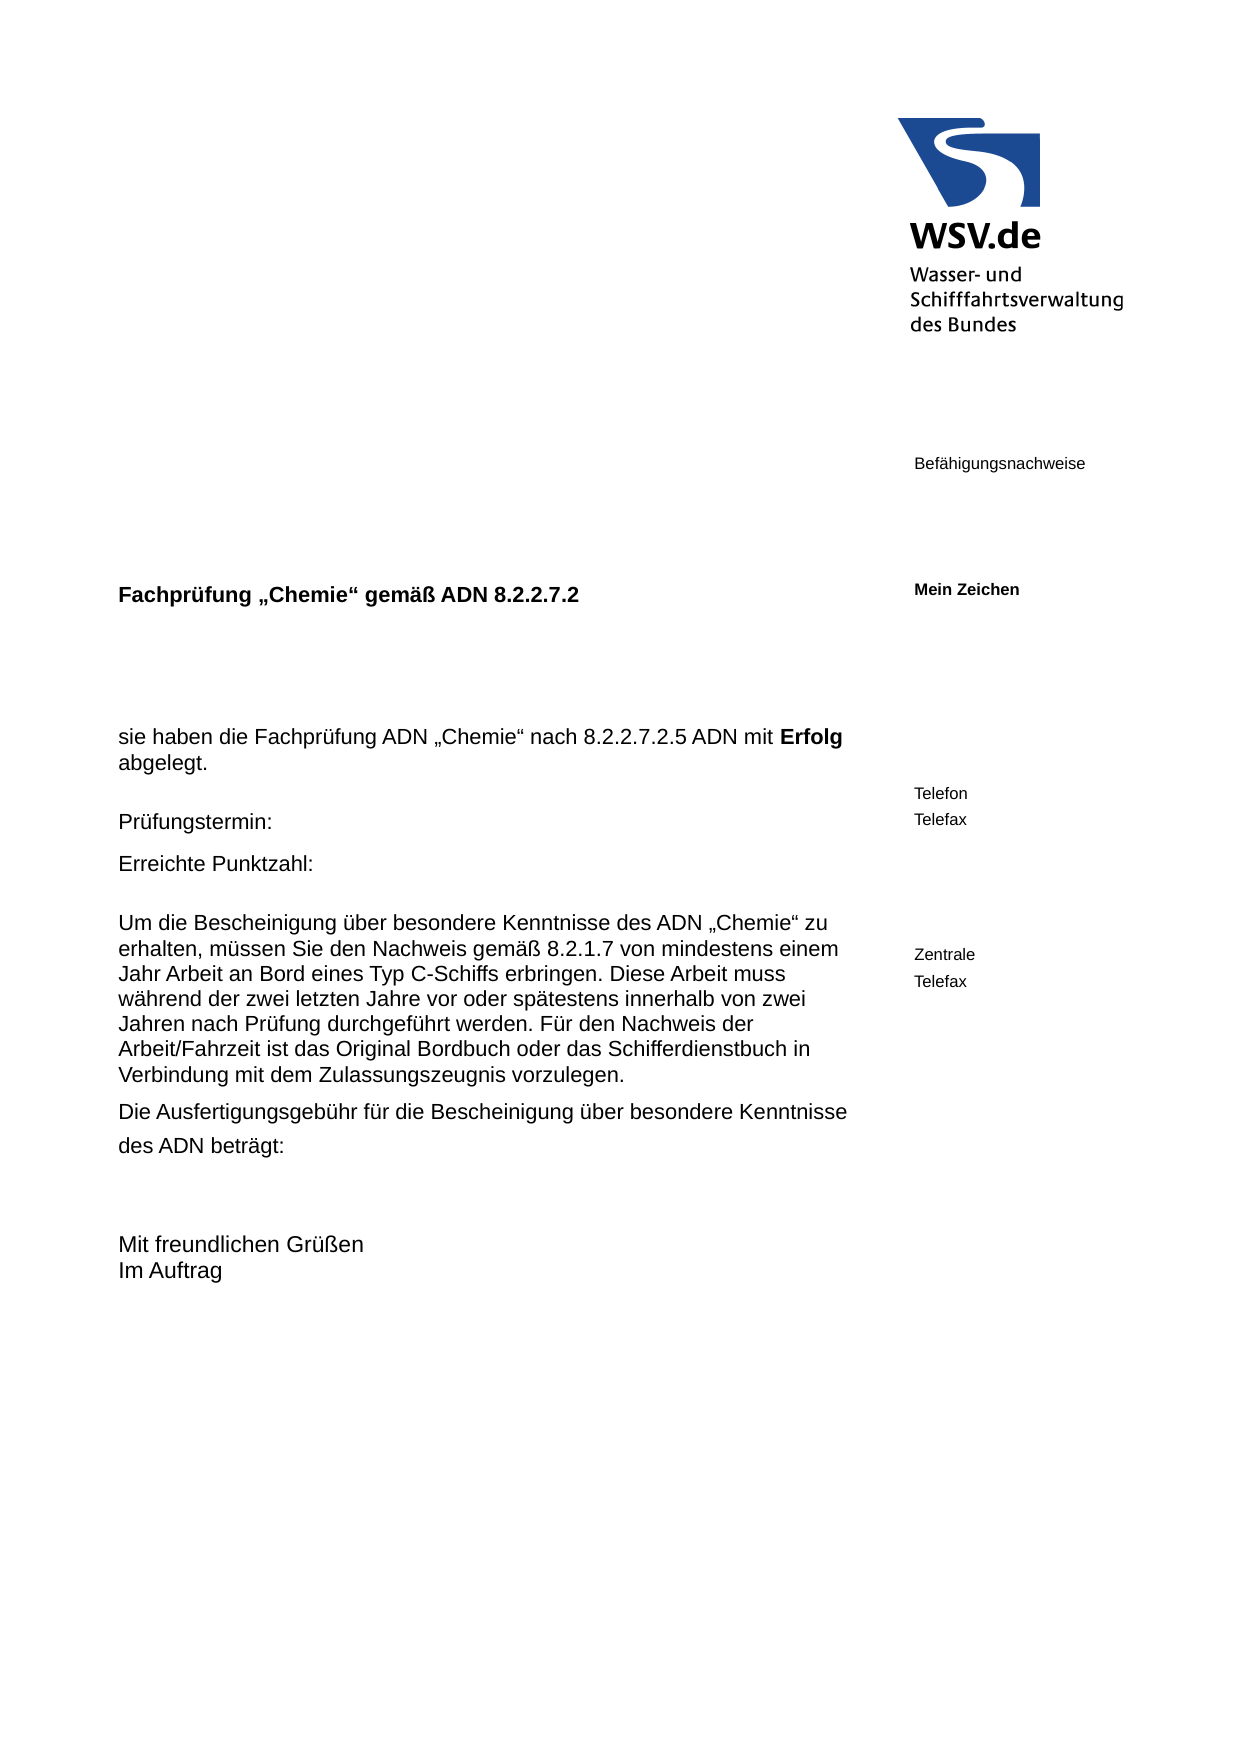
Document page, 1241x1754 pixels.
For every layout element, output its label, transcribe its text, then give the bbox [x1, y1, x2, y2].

text Zentrale [909, 941, 983, 968]
text sie haben die Fachprüfung ADN „Chemie“ nach 8.2.2.7.2.5 ADN mit Erfolg abgelegt. [118, 724, 862, 775]
text Um die Bescheinigung über besondere Kenntnisse des ADN „Chemie“ zu erhalten, müssen Sie den Nachweis gemäß 8.2.1.7 von mindestens einem Jahr Arbeit an Bord eines Typ C-Schiffs erbringen. Diese Arbeit muss während der zwei letzten Jahre vor oder spätestens innerhalb von zwei Jahren nach Prüfung durchgeführt werden. Für den Nachweis der Arbeit/Fahrzeit ist das Original Bordbuch oder das Schifferdienstbuch in Verbindung mit dem Zulassungszeugnis vorzulegen. [118, 910, 862, 1087]
text Fachprüfung „Chemie“ gemäß ADN 8.2.2.7.2 [118, 582, 862, 607]
text Die Ausfertigungsgebühr für die Bescheinigung über besondere Kenntnisse des ADN beträgt: [118, 1099, 862, 1166]
picture [897, 118, 1123, 332]
text Mit freundlichen Grüßen [118, 1231, 862, 1257]
text [834, 801, 862, 842]
text Mein Zeichen [909, 577, 1175, 599]
text Prüfungstermin: [118, 801, 273, 842]
text [816, 842, 862, 884]
text Telefon [909, 780, 983, 806]
text Telefax [909, 968, 983, 994]
text Befähigungsnachweise [909, 451, 1175, 473]
text Erreichte Punktzahl: [118, 842, 314, 884]
text Telefax [909, 806, 983, 833]
text Im Auftrag [118, 1257, 862, 1284]
